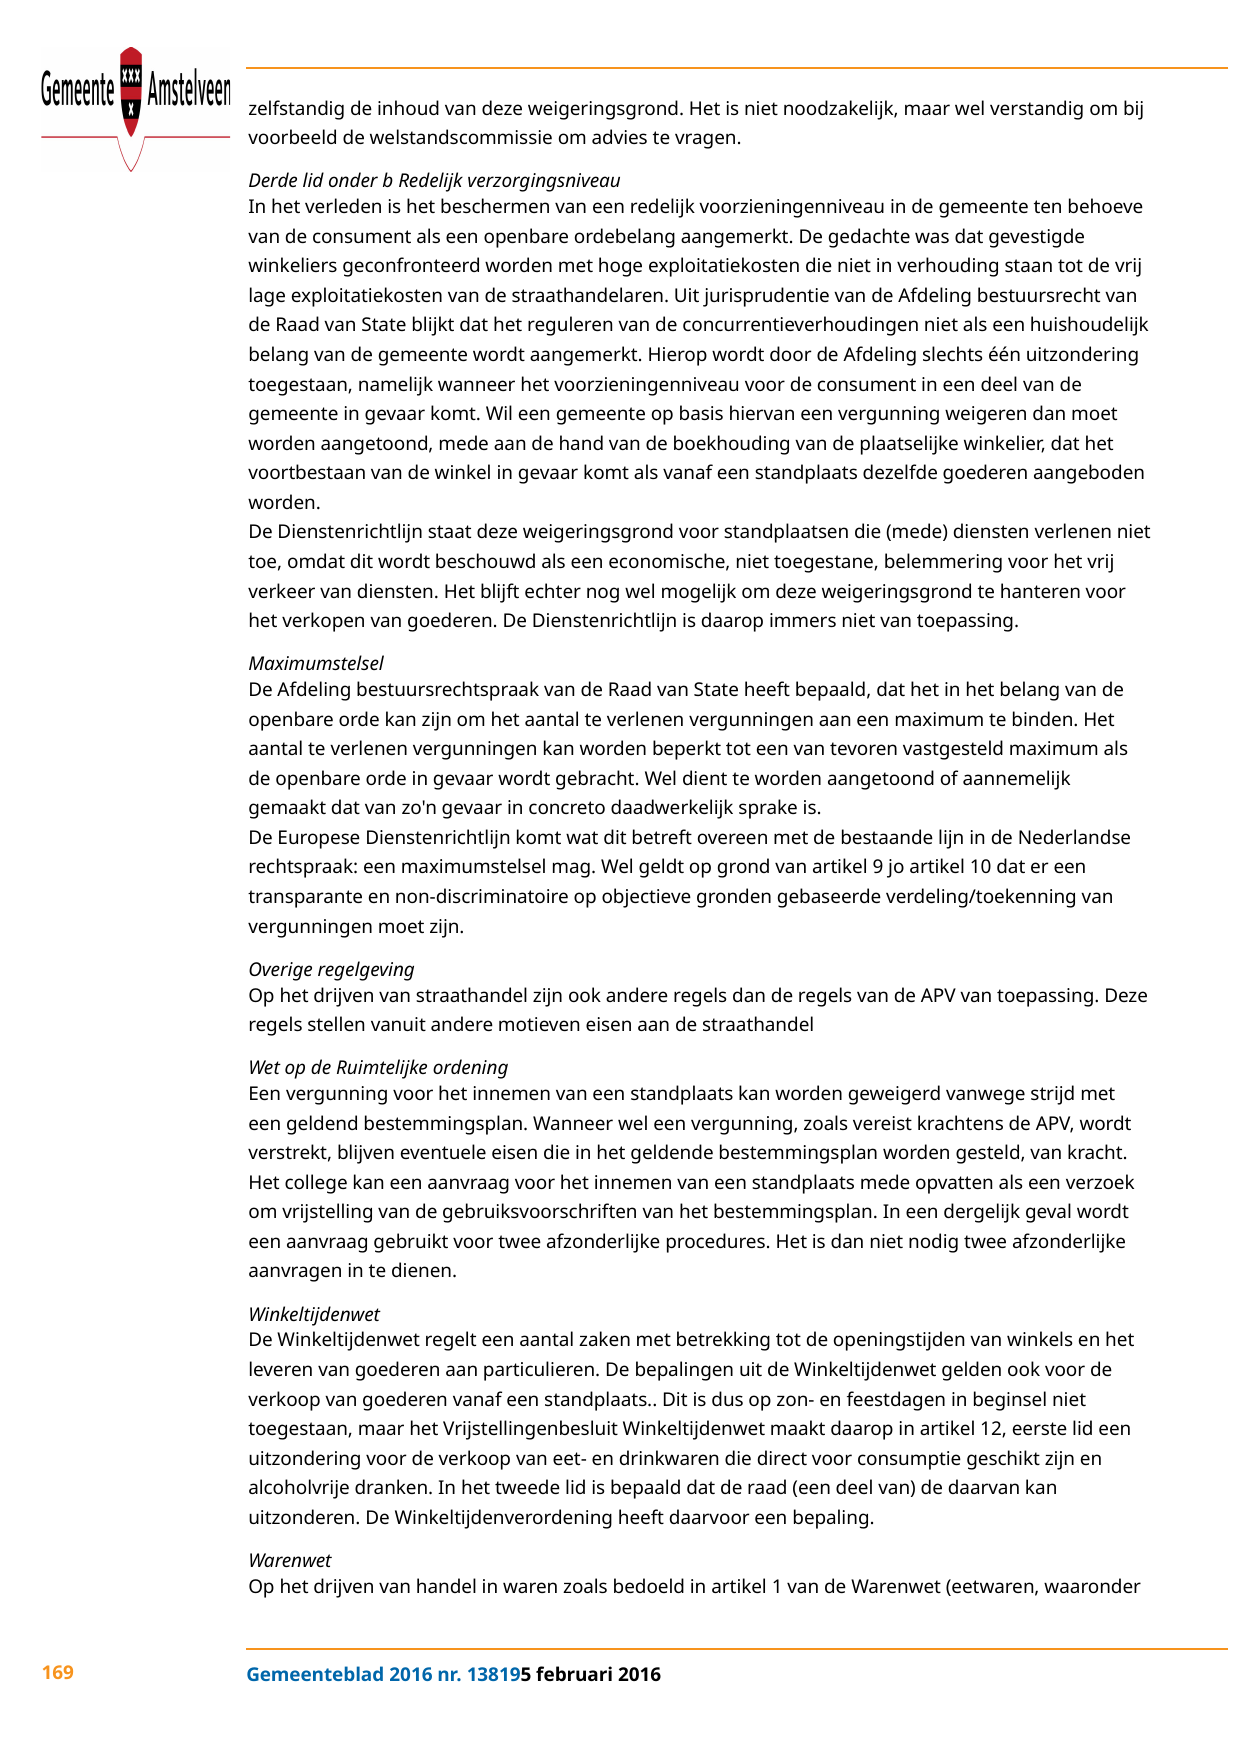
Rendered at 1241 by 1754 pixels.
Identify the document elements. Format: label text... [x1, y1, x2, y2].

text Wet op de Ruimtelijke ordening [248, 1054, 1152, 1080]
text Op het drijven van handel in waren zoals bedoeld in artikel 1 van de Warenwet (eetwaren, waaronder [248, 1573, 1152, 1599]
text Warenwet [248, 1547, 1152, 1573]
text De Afdeling bestuursrechtspraak van de Raad van State heeft bepaald, dat het in het belang van de openbare orde kan zijn om het aantal te verlenen vergunningen aan een maximum te binden. Het aantal te verlenen vergunningen kan worden beperkt tot een van tevoren vastgesteld maximum als de openbare orde in gevaar wordt gebracht. Wel dient te worden aangetoond of aannemelijk gemaakt dat van zo'n gevaar in concreto daadwerkelijk sprake is. [248, 676, 1152, 820]
text Overige regelgeving [248, 956, 1152, 982]
text Derde lid onder b Redelijk verzorgingsniveau [248, 167, 1152, 193]
text zelfstandig de inhoud van deze weigeringsgrond. Het is niet noodzakelijk, maar wel verstandig om bij voorbeeld de welstandscommissie om advies te vragen. [248, 95, 1152, 150]
text De Dienstenrichtlijn staat deze weigeringsgrond voor standplaatsen die (mede) diensten verlenen niet toe, omdat dit wordt beschouwd als een economische, niet toegestane, belemmering voor het vrij verkeer van diensten. Het blijft echter nog wel mogelijk om deze weigeringsgrond te hanteren voor het verkopen van goederen. De Dienstenrichtlijn is daarop immers niet van toepassing. [248, 519, 1152, 633]
text De Winkeltijdenwet regelt een aantal zaken met betrekking tot de openingstijden van winkels en het leveren van goederen aan particulieren. De bepalingen uit de Winkeltijdenwet gelden ook voor de verkoop van goederen vanaf een standplaats.. Dit is dus op zon- en feestdagen in beginsel niet toegestaan, maar het Vrijstellingenbesluit Winkeltijdenwet maakt daarop in artikel 12, eerste lid een uitzondering voor de verkoop van eet- en drinkwaren die direct voor consumptie geschikt zijn en alcoholvrije dranken. In het tweede lid is bepaald dat de raad (een deel van) de daarvan kan uitzonderen. De Winkeltijdenverordening heeft daarvoor een bepaling. [248, 1327, 1152, 1530]
text Het college kan een aanvraag voor het innemen van een standplaats mede opvatten als een verzoek om vrijstelling van de gebruiksvoorschriften van het bestemmingsplan. In een dergelijk geval wordt een aanvraag gebruikt voor twee afzonderlijke procedures. Het is dan niet nodig twee afzonderlijke aanvragen in te dienen. [248, 1169, 1152, 1283]
text Maximumstelsel [248, 651, 1152, 676]
text Op het drijven van straathandel zijn ook andere regels dan de regels van de APV van toepassing. Deze regels stellen vanuit andere motieven eisen aan de straathandel [248, 982, 1152, 1037]
picture [41, 47, 231, 172]
text In het verleden is het beschermen van een redelijk voorzieningenniveau in de gemeente ten behoeve van de consument als een openbare ordebelang aangemerkt. De gedachte was dat gevestigde winkeliers geconfronteerd worden met hoge exploitatiekosten die niet in verhouding staan tot de vrij lage exploitatiekosten van de straathandelaren. Uit jurisprudentie van de Afdeling bestuursrecht van de Raad van State blijkt dat het reguleren van de concurrentieverhoudingen niet als een huishoudelijk belang van de gemeente wordt aangemerkt. Hierop wordt door de Afdeling slechts één uitzondering toegestaan, namelijk wanneer het voorzieningenniveau voor de consument in een deel van de gemeente in gevaar komt. Wil een gemeente op basis hiervan een vergunning weigeren dan moet worden aangetoond, mede aan de hand van de boekhouding van de plaatselijke winkelier, dat het voortbestaan van de winkel in gevaar komt als vanaf een standplaats dezelfde goederen aangeboden worden. [248, 193, 1152, 515]
text Een vergunning voor het innemen van een standplaats kan worden geweigerd vanwege strijd met een geldend bestemmingsplan. Wanneer wel een vergunning, zoals vereist krachtens de APV, wordt verstrekt, blijven eventuele eisen die in het geldende bestemmingsplan worden gesteld, van kracht. [248, 1080, 1152, 1165]
text De Europese Dienstenrichtlijn komt wat dit betreft overeen met de bestaande lijn in de Nederlandse rechtspraak: een maximumstelsel mag. Wel geldt op grond van artikel 9 jo artikel 10 dat er een transparante en non-discriminatoire op objectieve gronden gebaseerde verdeling/toekenning van vergunningen moet zijn. [248, 824, 1152, 939]
text Winkeltijdenwet [248, 1301, 1152, 1327]
